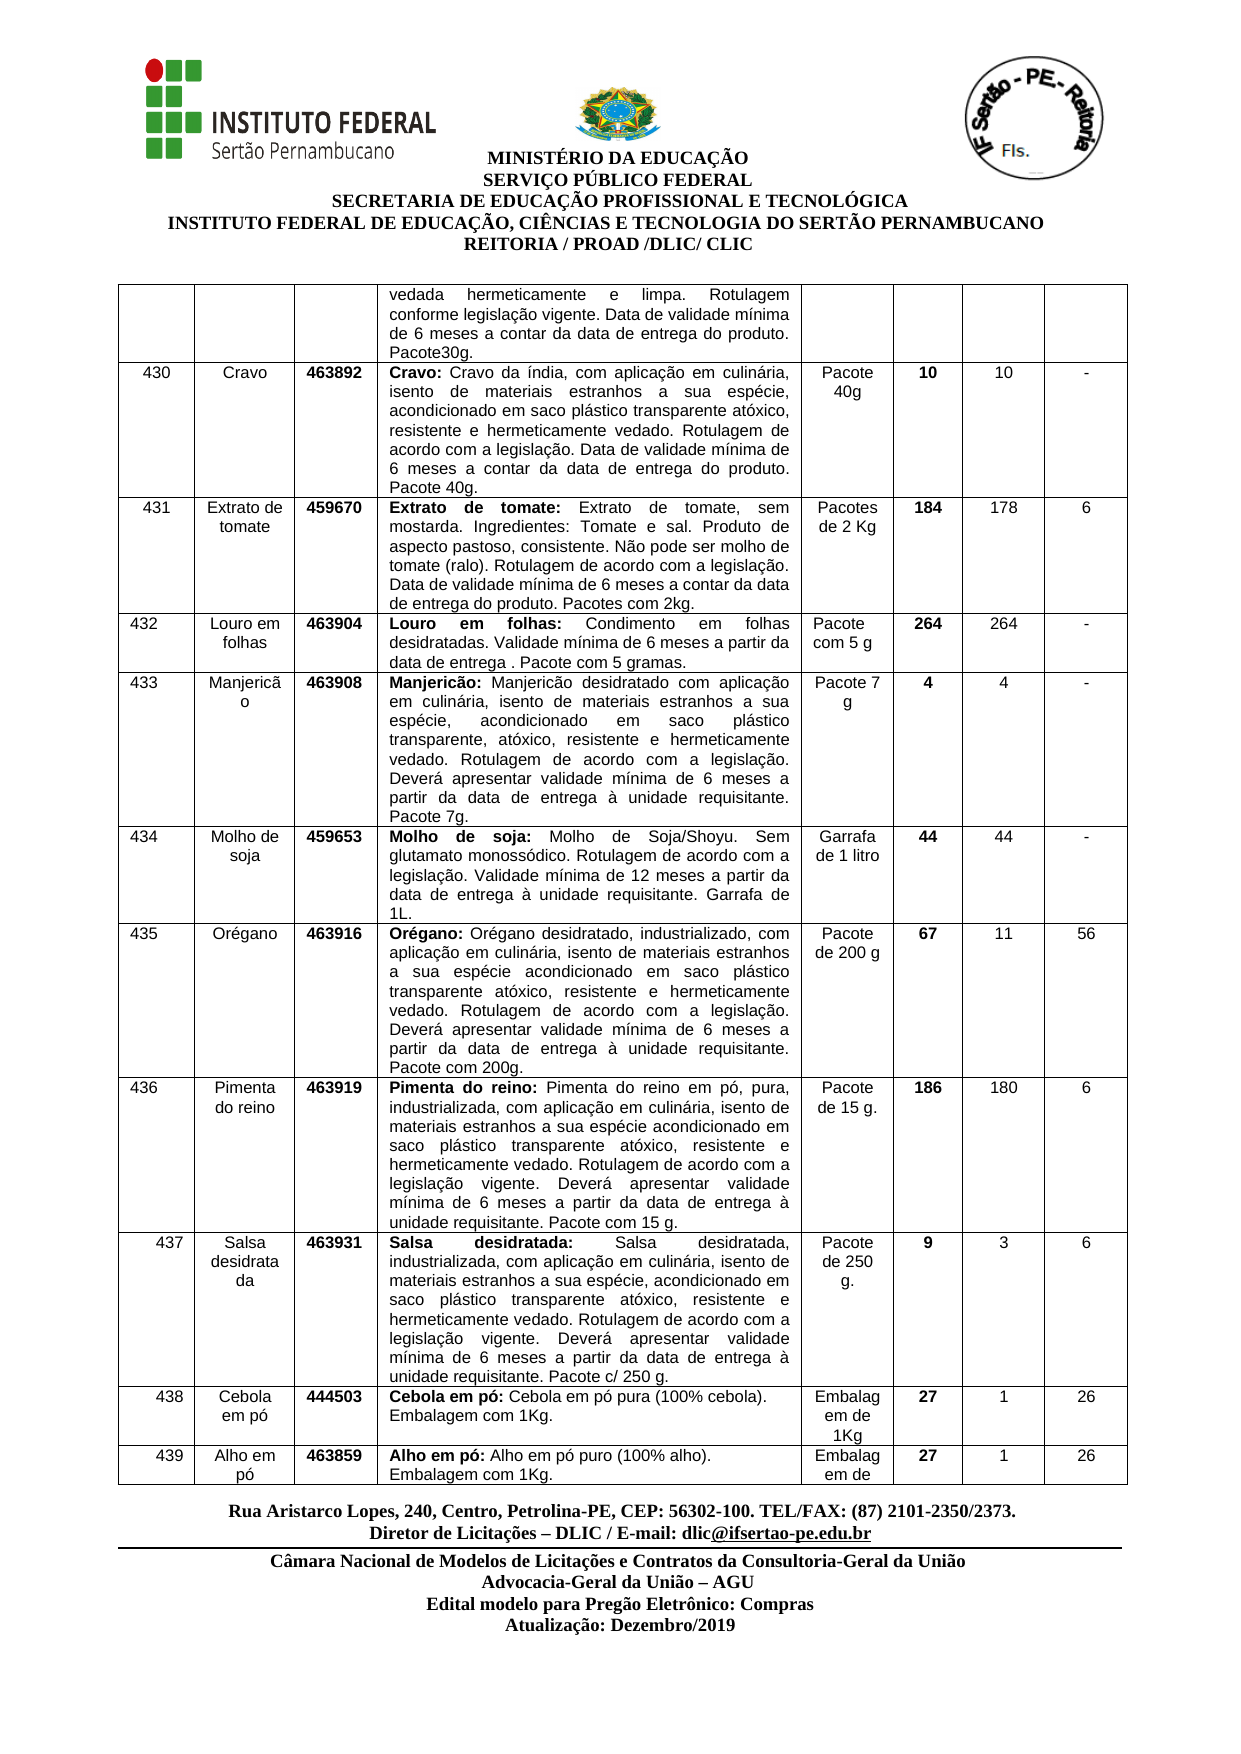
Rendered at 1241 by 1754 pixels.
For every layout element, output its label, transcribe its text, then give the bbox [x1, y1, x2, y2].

table_cell 438 [119, 1387, 194, 1444]
table_cell 432 [119, 614, 194, 672]
table_cell Cravo [195, 363, 294, 497]
table_cell 434 [119, 827, 194, 923]
table_cell - [1045, 673, 1127, 826]
table_cell Louro em folhas [195, 614, 294, 672]
table_cell 27 [894, 1387, 962, 1444]
table_cell 459670 [295, 498, 377, 613]
table_cell 6 [1045, 1078, 1127, 1232]
table_cell [295, 285, 377, 362]
picture [575, 87, 661, 141]
table_cell Salsa desidratada: Salsa desidratada, industrializada, com aplicação em culinária, isento de materiais estranhos a sua espécie, acondicionado em saco plástico transparente atóxico, resistente e hermeticamente vedado. Rotulagem de acordo com a legislação vigente. Deverá apresentar validade mínima de 6 meses a partir da data de entrega à unidade requisitante. Pacote c/ 250 g. [378, 1233, 801, 1386]
table_cell 6 [1045, 498, 1127, 613]
table_cell vedada hermeticamente e limpa. Rotulagem conforme legislação vigente. Data de validade mínima de 6 meses a contar da data de entrega do produto. Pacote30g. [378, 285, 801, 362]
table_cell 186 [894, 1078, 962, 1232]
table_cell 463892 [295, 363, 377, 497]
table_cell Pacote de 250 g. [802, 1233, 893, 1386]
table_cell 1 [963, 1387, 1044, 1444]
table_cell 44 [894, 827, 962, 923]
table_cell [195, 285, 294, 362]
table_cell 433 [119, 673, 194, 826]
table_cell Pacote de 200 g [802, 924, 893, 1077]
table_cell Extrato de tomate: Extrato de tomate, sem mostarda. Ingredientes: Tomate e sal. Produto de aspecto pastoso, consistente. Não pode ser molho de tomate (ralo). Rotulagem de acordo com a legislação. Data de validade mínima de 6 meses a contar da data de entrega do produto. Pacotes com 2kg. [378, 498, 801, 613]
table_cell 4 [894, 673, 962, 826]
table_cell 26 [1045, 1446, 1127, 1484]
table_cell Manjericão: Manjericão desidratado com aplicação em culinária, isento de materiais estranhos a sua espécie, acondicionado em saco plástico transparente, atóxico, resistente e hermeticamente vedado. Rotulagem de acordo com a legislação. Deverá apresentar validade mínima de 6 meses a partir da data de entrega à unidade requisitante. Pacote 7g. [378, 673, 801, 826]
table_cell Molho de soja [195, 827, 294, 923]
table_cell Manjericão [195, 673, 294, 826]
table_cell Pacotes de 2 Kg [802, 498, 893, 613]
table_cell Molho de soja: Molho de Soja/Shoyu. Sem glutamato monossódico. Rotulagem de acordo com a legislação. Validade mínima de 12 meses a partir da data de entrega à unidade requisitante. Garrafa de 1L. [378, 827, 801, 923]
table_cell Cebola em pó [195, 1387, 294, 1444]
table_cell 463931 [295, 1233, 377, 1386]
table_cell 431 [119, 498, 194, 613]
table_cell [802, 285, 893, 362]
table_cell [119, 285, 194, 362]
table_cell Cravo: Cravo da índia, com aplicação em culinária, isento de materiais estranhos a sua espécie, acondicionado em saco plástico transparente atóxico, resistente e hermeticamente vedado. Rotulagem de acordo com a legislação. Data de validade mínima de 6 meses a contar da data de entrega do produto. Pacote 40g. [378, 363, 801, 497]
table_cell Garrafa de 1 litro [802, 827, 893, 923]
table_cell 444503 [295, 1387, 377, 1444]
table_cell [1045, 285, 1127, 362]
table_cell 463904 [295, 614, 377, 672]
table_cell Pimenta do reino [195, 1078, 294, 1232]
table_cell Embalagem de 1Kg [802, 1387, 893, 1444]
table_cell Pacote 40g [802, 363, 893, 497]
table_cell 3 [963, 1233, 1044, 1386]
table_cell 178 [963, 498, 1044, 613]
table_cell Pacote 7 g [802, 673, 893, 826]
picture [957, 45, 1111, 186]
table_cell 435 [119, 924, 194, 1077]
table_cell 26 [1045, 1387, 1127, 1444]
table_cell Orégano [195, 924, 294, 1077]
table_cell 459653 [295, 827, 377, 923]
table_cell 264 [963, 614, 1044, 672]
table_cell Pacote de 15 g. [802, 1078, 893, 1232]
table_cell 10 [894, 363, 962, 497]
table_cell 180 [963, 1078, 1044, 1232]
table_cell Louro em folhas: Condimento em folhas desidratadas. Validade mínima de 6 meses a partir da data de entrega . Pacote com 5 gramas. [378, 614, 801, 672]
table_cell - [1045, 827, 1127, 923]
table_cell - [1045, 363, 1127, 497]
table_cell 4 [963, 673, 1044, 826]
table_cell 56 [1045, 924, 1127, 1077]
table_cell 430 [119, 363, 194, 497]
table_cell 463859 [295, 1446, 377, 1484]
table_cell 463916 [295, 924, 377, 1077]
table_cell Cebola em pó: Cebola em pó pura (100% cebola). Embalagem com 1Kg. [378, 1387, 801, 1444]
table_cell 463919 [295, 1078, 377, 1232]
table_cell 439 [119, 1446, 194, 1484]
table_cell Orégano: Orégano desidratado, industrializado, com aplicação em culinária, isento de materiais estranhos a sua espécie acondicionado em saco plástico transparente atóxico, resistente e hermeticamente vedado. Rotulagem de acordo com a legislação. Deverá apresentar validade mínima de 6 meses a partir da data de entrega à unidade requisitante. Pacote com 200g. [378, 924, 801, 1077]
table_cell 11 [963, 924, 1044, 1077]
table_cell Salsa desidratada [195, 1233, 294, 1386]
table_cell 463908 [295, 673, 377, 826]
table_cell 10 [963, 363, 1044, 497]
table_cell Pimenta do reino: Pimenta do reino em pó, pura, industrializada, com aplicação em culinária, isento de materiais estranhos a sua espécie acondicionado em saco plástico transparente atóxico, resistente e hermeticamente vedado. Rotulagem de acordo com a legislação vigente. Deverá apresentar validade mínima de 6 meses a partir da data de entrega à unidade requisitante. Pacote com 15 g. [378, 1078, 801, 1232]
picture [145, 58, 435, 159]
table_cell 67 [894, 924, 962, 1077]
table_cell 1 [963, 1446, 1044, 1484]
table_cell Alho em pó: Alho em pó puro (100% alho). Embalagem com 1Kg. [378, 1446, 801, 1484]
table_cell Pacote com 5 g [802, 614, 893, 672]
table_cell 27 [894, 1446, 962, 1484]
table_cell 436 [119, 1078, 194, 1232]
table_cell 264 [894, 614, 962, 672]
table_cell Embalagem de [802, 1446, 893, 1484]
table_cell 44 [963, 827, 1044, 923]
table_cell 437 [119, 1233, 194, 1386]
table_cell [963, 285, 1044, 362]
table_cell Extrato de tomate [195, 498, 294, 613]
table_cell - [1045, 614, 1127, 672]
table_cell 184 [894, 498, 962, 613]
table_cell [894, 285, 962, 362]
table_cell 6 [1045, 1233, 1127, 1386]
table_cell Alho em pó [195, 1446, 294, 1484]
table_cell 9 [894, 1233, 962, 1386]
